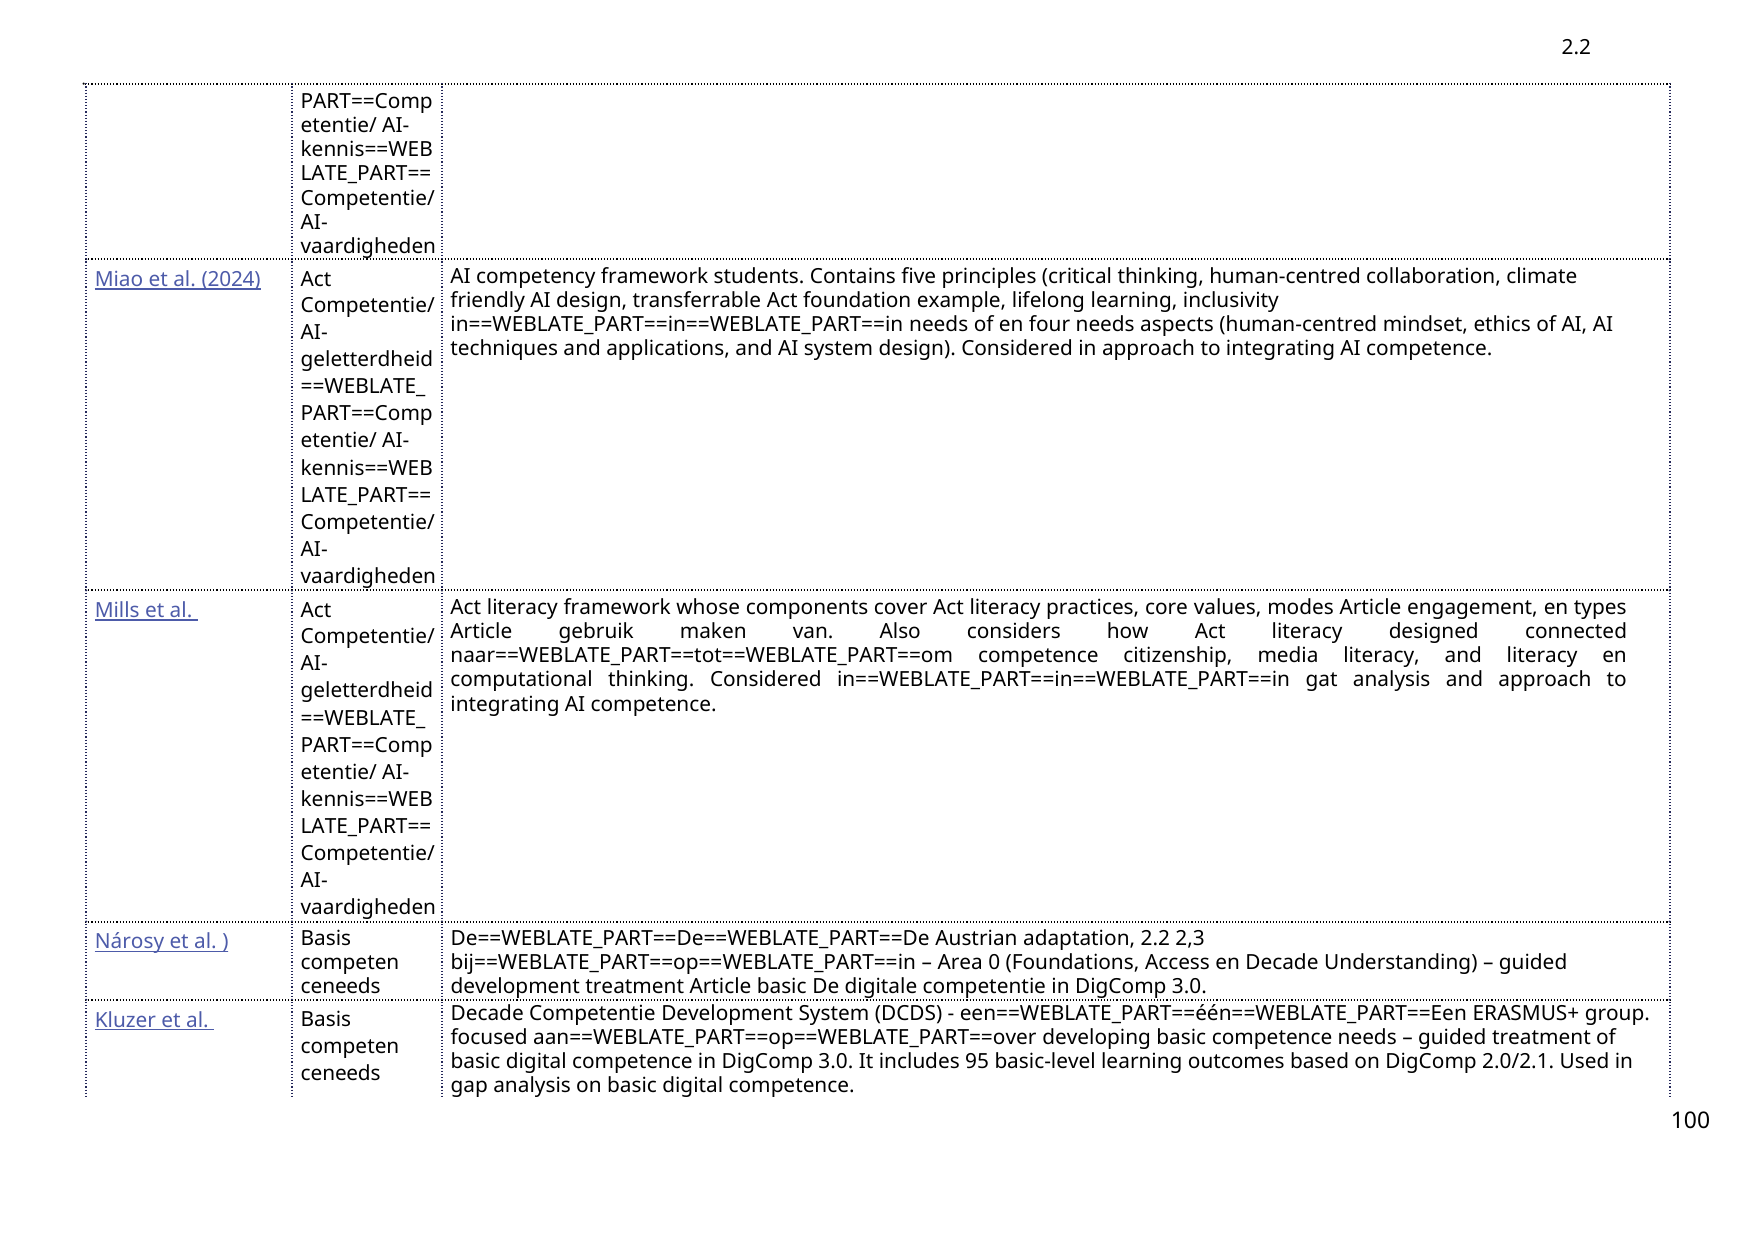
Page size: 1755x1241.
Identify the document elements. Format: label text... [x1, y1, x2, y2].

table_cell De==WEBLATE_PART==De==WEBLATE_PART==De Austrian adaptation, 2.2 2,3 bij==WEBLATE_PART==op==WEBLATE_PART==in – Area 0 (Foundations, Access en Decade Understanding) – guided development treatment Article basic De digitale competentie in DigComp 3.0. [442, 921, 1670, 999]
table_cell Mills et al. [86, 589, 292, 921]
table_cell Kluzer et al. [86, 999, 292, 1097]
table_cell Act Competentie/ AI-geletterdheid==WEBLATE_PART==Competentie/ AI-kennis==WEBLATE_PART==Competentie/ AI-vaardigheden [292, 589, 442, 921]
table_cell Nárosy et al. ) [86, 921, 292, 999]
table_cell Basis competenceneeds [292, 999, 442, 1097]
table_cell AI competency framework students. Contains five principles (critical thinking, human-centred collaboration, climate friendly AI design, transferrable Act foundation example, lifelong learning, inclusivity in==WEBLATE_PART==in==WEBLATE_PART==in needs of en four needs aspects (human-centred mindset, ethics of AI, AI techniques and applications, and AI system design). Considered in approach to integrating AI competence. [442, 258, 1670, 589]
table_cell Basis competenceneeds [292, 921, 442, 999]
table_cell Decade Competentie Development System (DCDS) - een==WEBLATE_PART==één==WEBLATE_PART==Een ERASMUS+ group. focused aan==WEBLATE_PART==op==WEBLATE_PART==over developing basic competence needs – guided treatment of basic digital competence in DigComp 3.0. It includes 95 basic-level learning outcomes based on DigComp 2.0/2.1. Used in gap analysis on basic digital competence. [442, 999, 1670, 1097]
table_cell PART==Competentie/ AI-kennis==WEBLATE_PART==Competentie/ AI-vaardigheden [292, 83, 442, 258]
table_cell Act literacy framework whose components cover Act literacy practices, core values, modes Article engagement, en types Article gebruik maken van. Also considers how Act literacy designed connected naar==WEBLATE_PART==tot==WEBLATE_PART==om competence citizenship, media literacy, and literacy en computational thinking. Considered in==WEBLATE_PART==in==WEBLATE_PART==in gat analysis and approach to integrating AI competence. [442, 589, 1670, 921]
table_cell Miao et al. (2024) [86, 258, 292, 589]
table_cell [442, 83, 1670, 258]
table_cell Act Competentie/ AI-geletterdheid==WEBLATE_PART==Competentie/ AI-kennis==WEBLATE_PART==Competentie/ AI-vaardigheden [292, 258, 442, 589]
table_cell [86, 83, 292, 258]
